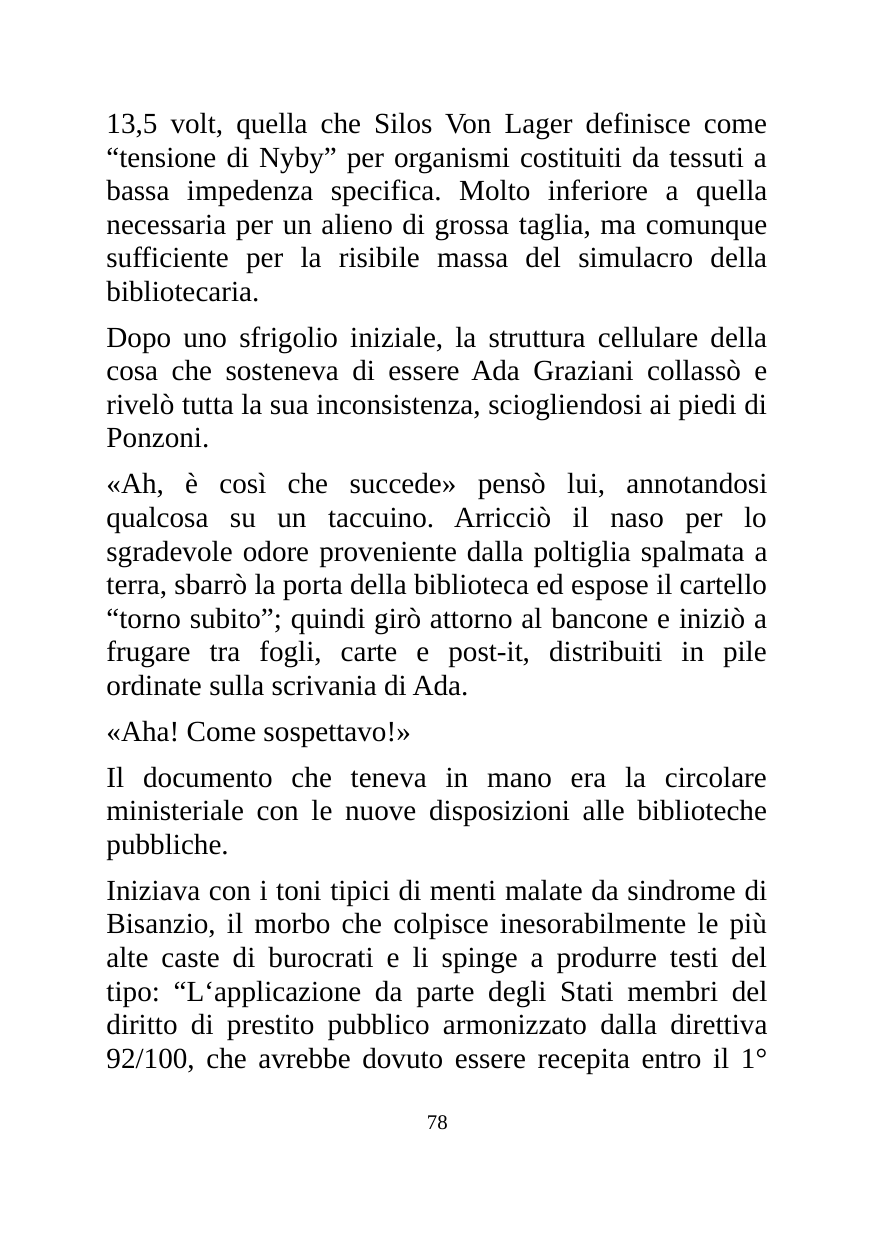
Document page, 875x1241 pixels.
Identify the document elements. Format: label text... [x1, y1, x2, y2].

text Dopo uno sfrigolio iniziale, la struttura cellulare della cosa che sosteneva di essere Ada Graziani collassò e rivelò tutta la sua inconsistenza, sciogliendosi ai piedi di Ponzoni. [106, 320, 768, 454]
text «Aha! Come sospettavo!» [106, 714, 768, 747]
text Il documento che teneva in mano era la circolare ministeriale con le nuove disposizioni alle biblioteche pubbliche. [106, 760, 768, 861]
text «Ah, è così che succede» pensò lui, annotandosi qualcosa su un taccuino. Arricciò il naso per lo sgradevole odore proveniente dalla poltiglia spalmata a terra, sbarrò la porta della biblioteca ed espose il cartello “torno subito”; quindi girò attorno al bancone e iniziò a frugare tra fogli, carte e post-it, distribuiti in pile ordinate sulla scrivania di Ada. [106, 467, 768, 701]
text Iniziava con i toni tipici di menti malate da sindrome di Bisanzio, il morbo che colpisce inesorabilmente le più alte caste di burocrati e li spinge a produrre testi del tipo: “L‘applicazione da parte degli Stati membri del diritto di prestito pubblico armonizzato dalla direttiva 92/100, che avrebbe dovuto essere recepita entro il 1° [106, 873, 768, 1074]
text 13,5 volt, quella che Silos Von Lager definisce come “tensione di Nyby” per organismi costituiti da tessuti a bassa impedenza specifica. Molto inferiore a quella necessaria per un alieno di grossa taglia, ma comunque sufficiente per la risibile massa del simulacro della bibliotecaria. [106, 106, 768, 307]
